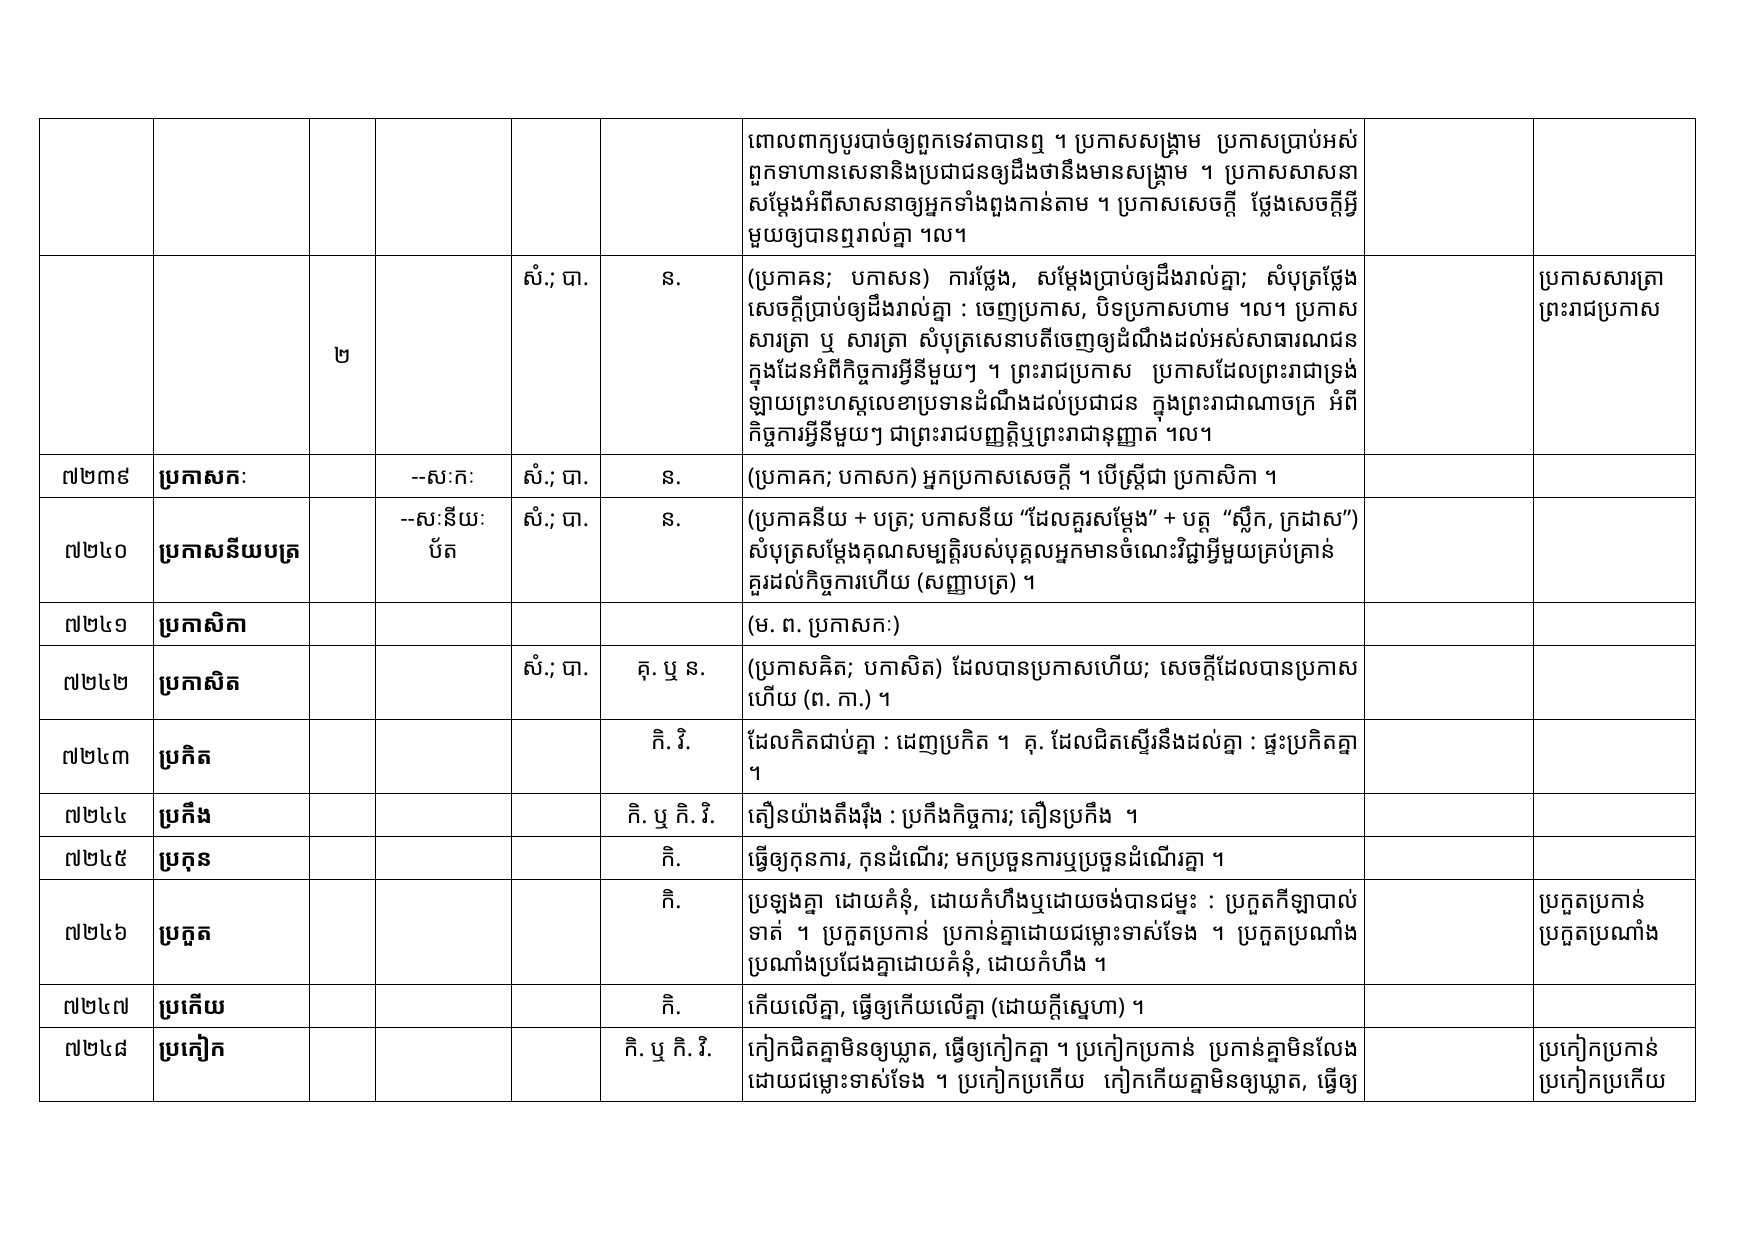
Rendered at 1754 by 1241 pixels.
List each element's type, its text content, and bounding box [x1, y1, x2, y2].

table_cell [1365, 880, 1533, 984]
table_cell ប្រកុន [154, 837, 309, 878]
table_cell [310, 837, 375, 878]
table_cell កិ. ឬ កិ. វិ. [601, 794, 742, 836]
table_cell [310, 455, 375, 497]
table_cell [376, 119, 511, 255]
table_cell កើយ​លើ​គ្នា, ធ្វើ​ឲ្យ​កើយ​លើ​គ្នា (ដោយ​ក្ដី​ស្នេហា) ។ [743, 985, 1364, 1027]
table_cell [512, 603, 600, 645]
table_cell ន. [601, 256, 742, 454]
table_cell [1534, 837, 1695, 878]
table_cell [40, 119, 153, 255]
table_cell --សៈនីយៈ ប័ត [376, 498, 511, 602]
table_cell ប្រកាសនីយ​បត្រ [154, 498, 309, 602]
table_cell [1365, 646, 1533, 719]
table_cell [376, 256, 511, 454]
table_cell [310, 498, 375, 602]
table_cell [376, 646, 511, 719]
table_cell [1365, 720, 1533, 793]
table_cell [40, 256, 153, 454]
table_cell ប្រកាសិត [154, 646, 309, 719]
table_cell ប្រកើយ [154, 985, 309, 1027]
table_cell [1365, 119, 1533, 255]
table_cell [512, 794, 600, 836]
table_cell [512, 880, 600, 984]
table_cell [1365, 794, 1533, 836]
table_cell (ប្រកាឝក; បកាសក) អ្នក​ប្រកាស​សេចក្ដី ។ បើ​ស្រ្តី​ជា ប្រកាសិកា ។ [743, 455, 1364, 497]
table_cell សំ.; បា. [512, 498, 600, 602]
table_cell ៧២៤៦ [40, 880, 153, 984]
table_cell ន. [601, 498, 742, 602]
table_cell [1365, 256, 1533, 454]
table_cell កិ. [601, 837, 742, 878]
table_cell [1365, 985, 1533, 1027]
table_cell គុ. ឬ ន. [601, 646, 742, 719]
table_cell ប្រកាស​សារត្រា​ ព្រះ​រាជ​ប្រកាស [1534, 256, 1695, 454]
table_cell [512, 985, 600, 1027]
table_cell ប្រកៀក [154, 1028, 309, 1101]
table_cell --សៈកៈ [376, 455, 511, 497]
table_cell [310, 985, 375, 1027]
table_cell [376, 985, 511, 1027]
table_cell [310, 720, 375, 793]
table_cell [310, 603, 375, 645]
table_cell [376, 837, 511, 878]
table_cell ប្រកឹង [154, 794, 309, 836]
table_cell [310, 794, 375, 836]
table_cell ប្រកាសកៈ [154, 455, 309, 497]
table_cell [1534, 720, 1695, 793]
table_cell [1534, 985, 1695, 1027]
table_cell [376, 603, 511, 645]
table_cell ដែល​កិត​ជាប់​គ្នា : ដេញ​ប្រកិត ។ គុ. ដែល​ជិត​ស្ទើរ​នឹង​ដល់​គ្នា : ផ្ទះ​ប្រកិត​គ្នា ។ [743, 720, 1364, 793]
table_cell [310, 119, 375, 255]
table_cell [1534, 646, 1695, 719]
table_cell ៧២៣៩ [40, 455, 153, 497]
table_cell កិ. ឬ កិ. វិ. [601, 1028, 742, 1101]
table_cell [310, 1028, 375, 1101]
table_cell តឿន​យ៉ាង​តឹងរ៉ឹង : ប្រកឹង​កិច្ចការ; តឿន​ប្រកឹង ។ [743, 794, 1364, 836]
table_cell [512, 119, 600, 255]
table_cell [601, 603, 742, 645]
table_cell (ប្រកាឝន; បកាសន) ការ​ថ្លែង, សម្ដែង​ប្រាប់​ឲ្យ​ដឹង​រាល់​គ្នា; សំបុត្រ​ថ្លែង​សេចក្ដី​ប្រាប់​ឲ្យ​ដឹង​រាល់​គ្នា : ចេញ​ប្រកាស, បិទ​ប្រកាស​ហាម ។ល។ ប្រកាស​សារត្រា ឬ សារត្រា សំបុត្រ​សេនាបតី​ចេញ​ឲ្យ​ដំណឹង​ដល់​អស់​សាធារណ​ជន​ក្នុង​ដែន​អំពី​កិច្ចការ​អ្វី​នីមួយ​ៗ ។ ព្រះ​រាជ​ប្រកាស ប្រកាស​ដែល​ព្រះ​រាជា​ទ្រង់​ឡាយ​ព្រះ​ហស្ត​លេខា​ប្រទាន​ដំណឹង​ដល់​ប្រជាជន ក្នុង​ព្រះ​រាជាណាចក្រ អំពី​កិច្ចការ​អ្វី​នីមួយ​ៗ ជា​ព្រះ​រាជ​បញ្ញត្តិ​ឬ​ព្រះ​រាជានុញ្ញាត ។ល។ [743, 256, 1364, 454]
table_cell ៧២៤៣ [40, 720, 153, 793]
table_cell ៧២៤៧ [40, 985, 153, 1027]
table_cell (ម. ព. ប្រកាសកៈ) [743, 603, 1364, 645]
table_cell សំ.; បា. [512, 256, 600, 454]
table_cell [512, 720, 600, 793]
table_cell [154, 119, 309, 255]
table_cell [1534, 794, 1695, 836]
table_cell ពោល​ពាក្យ​បូរបាច់​ឲ្យ​ពួក​ទេវតា​បាន​ឮ ។ ប្រកាស​សង្គ្រាម ប្រកាស​ប្រាប់​អស់​ពួក​ទាហាន​សេនា​និង​ប្រជាជន​ឲ្យ​ដឹង​ថា​នឹង​មាន​សង្គ្រាម ។ ប្រកាស​សាសនា សម្ដែង​អំពី​សាសនា​ឲ្យ​អ្នក​ទាំងពួង​កាន់​តាម ។ ប្រកាស​សេចក្ដី ថ្លែង​សេចក្ដី​អ្វី​មួយ​ឲ្យ​បាន​ឮ​រាល់​គ្នា ។ល។ [743, 119, 1364, 255]
table_cell ៧២៤២ [40, 646, 153, 719]
table_cell [1365, 603, 1533, 645]
table_cell [1365, 837, 1533, 878]
table_cell កិ. [601, 880, 742, 984]
table_cell ៧២៤១ [40, 603, 153, 645]
table_cell [310, 880, 375, 984]
table_cell [1534, 455, 1695, 497]
table_cell [376, 794, 511, 836]
table_cell ប្រឡង​គ្នា ដោយ​គំនុំ, ដោយ​កំហឹង​ឬ​ដោយ​ចង់​បាន​ជម្នះ : ប្រកួត​កីឡា​បាល់​ទាត់ ។ ប្រកួត​ប្រកាន់ ប្រកាន់​គ្នា​ដោយ​ជម្លោះ​ទាស់ទែង ។ ប្រកួត​ប្រណាំង ប្រណាំង​ប្រជែង​គ្នា​ដោយ​គំនុំ, ដោយ​កំហឹង ។ [743, 880, 1364, 984]
table_cell [154, 256, 309, 454]
table_cell [376, 880, 511, 984]
table_cell [1365, 455, 1533, 497]
table_cell (ប្រកាឝនីយ + បត្រ; បកាសនីយ “ដែល​គួរ​សម្ដែង” + បត្ត “ស្លឹក, ក្រដាស”) សំបុត្រ​សម្ដែង​គុណ​សម្បត្តិ​របស់​បុគ្គល​អ្នក​មាន​ចំណេះ​វិជ្ជា​អ្វី​មួយ​គ្រប់គ្រាន់ គួរ​ដល់​កិច្ចការ​ហើយ (សញ្ញា​បត្រ) ។ [743, 498, 1364, 602]
table_cell កិ. [601, 985, 742, 1027]
table_cell ប្រកាសិកា [154, 603, 309, 645]
table_cell ប្រកួត [154, 880, 309, 984]
table_cell សំ.; បា. [512, 646, 600, 719]
table_cell ២ [310, 256, 375, 454]
table_cell ប្រកិត [154, 720, 309, 793]
table_cell [1534, 119, 1695, 255]
table_cell ៧២៤០ [40, 498, 153, 602]
table_cell ៧២៤៨ [40, 1028, 153, 1101]
table_cell កៀក​ជិត​គ្នា​មិន​ឲ្យ​ឃ្លាត, ធ្វើ​ឲ្យ​កៀក​គ្នា ។ ប្រកៀក​ប្រកាន់​ ប្រកាន់​គ្នា​មិន​លែង​ដោយ​ជម្លោះ​ទាស់ទែង ។ ប្រកៀក​ប្រកើយ កៀក​កើយ​គ្នា​មិន​ឲ្យ​ឃ្លាត, ធ្វើ​ឲ្យ​ [743, 1028, 1364, 1101]
table_cell [512, 837, 600, 878]
table_cell កិ. វិ. [601, 720, 742, 793]
table_cell [376, 1028, 511, 1101]
table_cell [310, 646, 375, 719]
table_cell សំ.; បា. [512, 455, 600, 497]
table_cell [376, 720, 511, 793]
table_cell [1365, 1028, 1533, 1101]
table_cell [1365, 498, 1533, 602]
table_cell ប្រកៀក​ប្រកាន់​ ប្រកៀក​ប្រកើយ [1534, 1028, 1695, 1101]
table_cell ធ្វើ​ឲ្យ​កុន​ការ, កុន​ដំណើរ; មក​ប្រចួន​ការ​ឬ​ប្រចួន​ដំណើរ​គ្នា ។ [743, 837, 1364, 878]
table_cell ៧២៤៤ [40, 794, 153, 836]
table_cell [1534, 603, 1695, 645]
table_cell [512, 1028, 600, 1101]
table_cell [1534, 498, 1695, 602]
table_cell ន. [601, 455, 742, 497]
table_cell ប្រកួត​ប្រកាន់ ប្រកួត​ប្រណាំង [1534, 880, 1695, 984]
table_cell ៧២៤៥ [40, 837, 153, 878]
table_cell [601, 119, 742, 255]
table_cell (ប្រកាសឝិត; បកាសិត) ដែល​បាន​ប្រកាស​ហើយ; សេចក្ដី​ដែល​បាន​ប្រកាស​ហើយ (ព. កា.) ។ [743, 646, 1364, 719]
